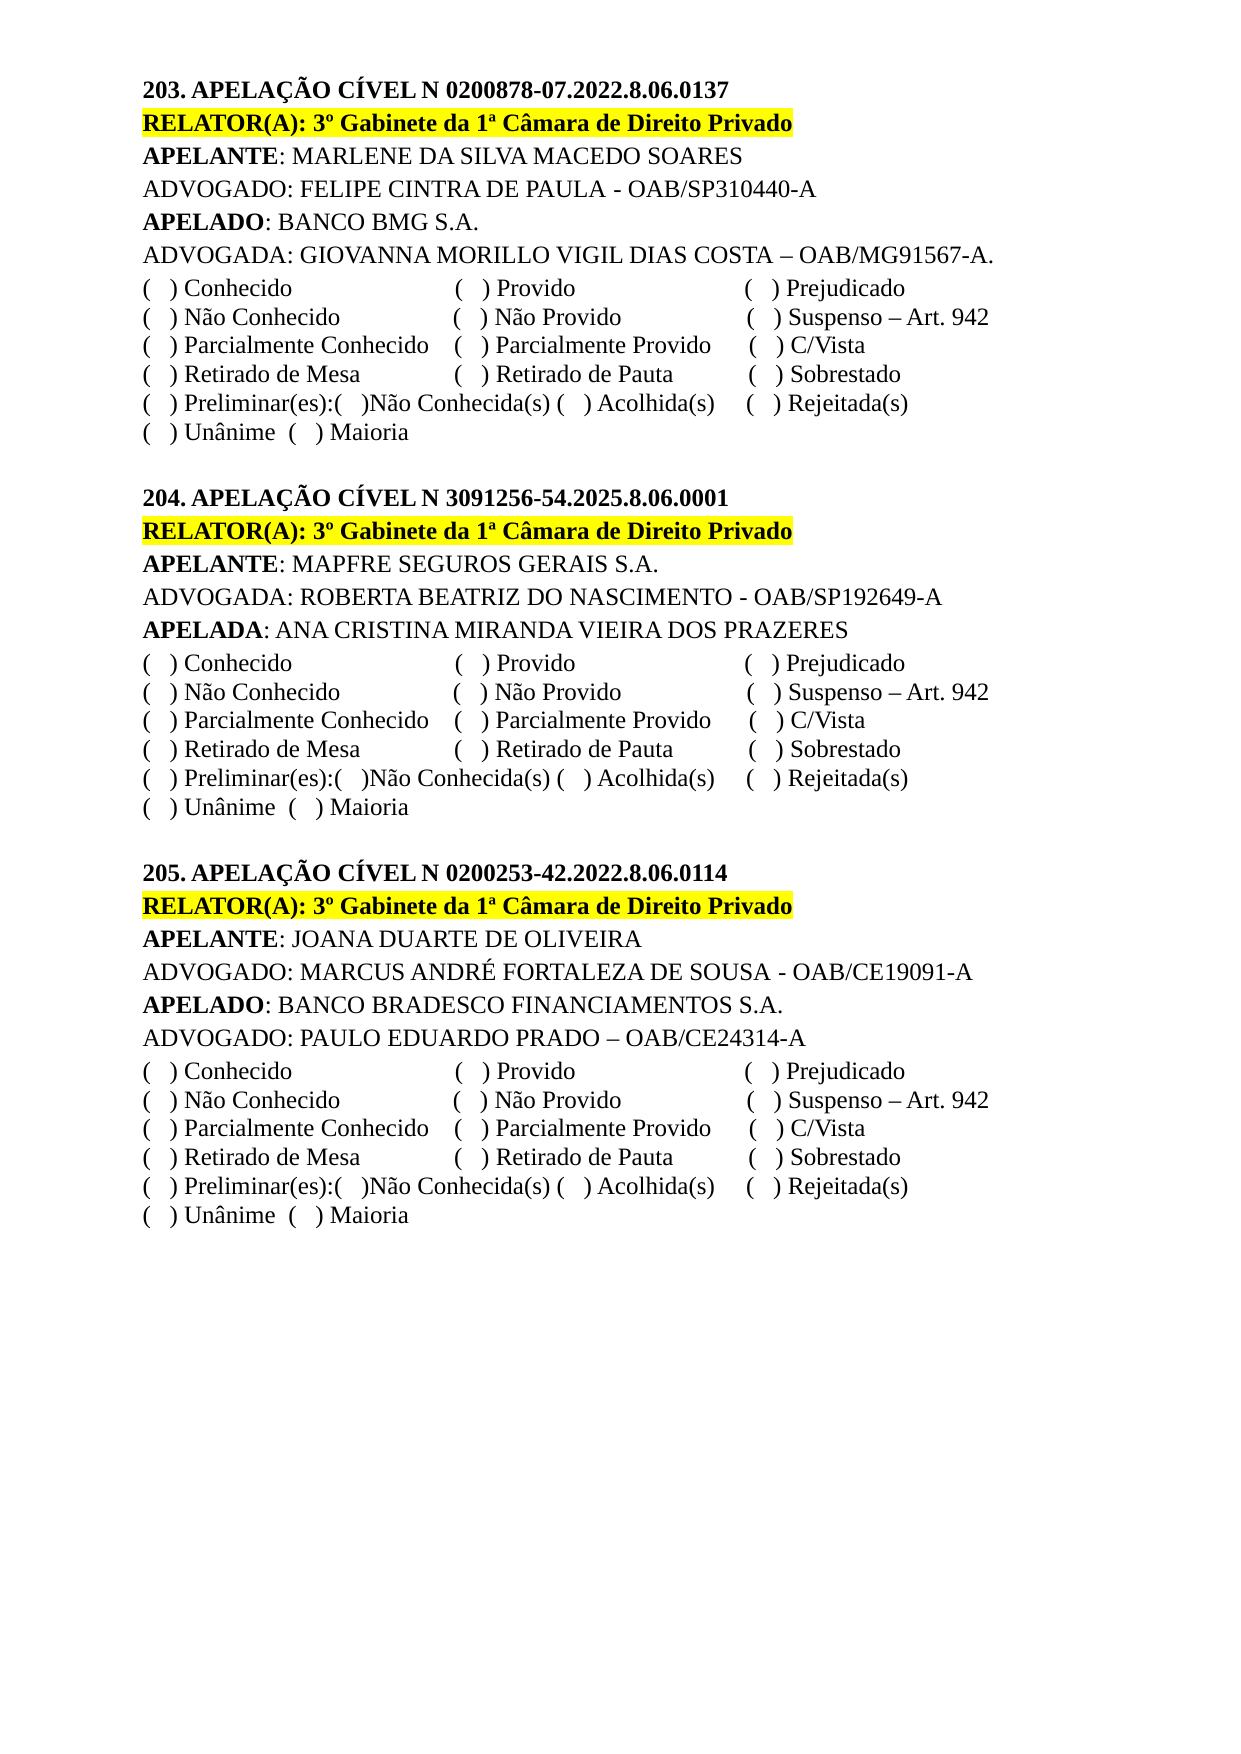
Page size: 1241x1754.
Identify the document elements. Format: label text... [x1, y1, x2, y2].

text 203. APELAÇÃO CÍVEL N 0200878-07.2022.8.06.0137 RELATOR(A): 3º Gabinete da 1ª Câmara de Direito Privado APELANTE: MARLENE DA SILVA MACEDO SOARES ADVOGADO: FELIPE CINTRA DE PAULA - OAB/SP310440-A APELADO: BANCO BMG S.A. ADVOGADA: GIOVANNA MORILLO VIGIL DIAS COSTA – OAB/MG91567-A. [142, 75, 1141, 269]
text ( ) Conhecido ( ) Provido ( ) Prejudicado [142, 1056, 1141, 1085]
text ( ) Não Conhecido ( ) Não Provido ( ) Suspenso – Art. 942 [142, 302, 1158, 331]
text ( ) Retirado de Mesa ( ) Retirado de Pauta ( ) Sobrestado [142, 359, 1158, 388]
text ( ) Retirado de Mesa ( ) Retirado de Pauta ( ) Sobrestado [142, 1142, 1158, 1171]
text ( ) Parcialmente Conhecido ( ) Parcialmente Provido ( ) C/Vista [142, 1113, 1158, 1142]
text ( ) Parcialmente Conhecido ( ) Parcialmente Provido ( ) C/Vista [142, 331, 1158, 359]
text ( ) Preliminar(es):( )Não Conhecida(s) ( ) Acolhida(s) ( ) Rejeitada(s) [142, 1171, 1158, 1200]
text ( ) Não Conhecido ( ) Não Provido ( ) Suspenso – Art. 942 [142, 1085, 1158, 1113]
text ( ) Unânime ( ) Maioria [142, 1200, 1141, 1294]
text ( ) Unânime ( ) Maioria 205. APELAÇÃO CÍVEL N 0200253-42.2022.8.06.0114 RELATOR(A): 3º Gabinete da 1ª Câmara de Direito Privado APELANTE: JOANA DUARTE DE OLIVEIRA ADVOGADO: MARCUS ANDRÉ FORTALEZA DE SOUSA - OAB/CE19091-A APELADO: BANCO BRADESCO FINANCIAMENTOS S.A. ADVOGADO: PAULO EDUARDO PRADO – OAB/CE24314-A [142, 792, 1141, 1052]
text ( ) Conhecido ( ) Provido ( ) Prejudicado [142, 273, 1141, 302]
text ( ) Retirado de Mesa ( ) Retirado de Pauta ( ) Sobrestado [142, 734, 1158, 763]
text ( ) Não Conhecido ( ) Não Provido ( ) Suspenso – Art. 942 [142, 677, 1158, 706]
text ( ) Parcialmente Conhecido ( ) Parcialmente Provido ( ) C/Vista [142, 706, 1158, 734]
text ( ) Preliminar(es):( )Não Conhecida(s) ( ) Acolhida(s) ( ) Rejeitada(s) [142, 388, 1158, 417]
text ( ) Unânime ( ) Maioria 204. APELAÇÃO CÍVEL N 3091256-54.2025.8.06.0001 RELATOR(A): 3º Gabinete da 1ª Câmara de Direito Privado APELANTE: MAPFRE SEGUROS GERAIS S.A. ADVOGADA: ROBERTA BEATRIZ DO NASCIMENTO - OAB/SP192649-A APELADA: ANA CRISTINA MIRANDA VIEIRA DOS PRAZERES [142, 417, 1141, 644]
text ( ) Conhecido ( ) Provido ( ) Prejudicado [142, 648, 1141, 677]
text ( ) Preliminar(es):( )Não Conhecida(s) ( ) Acolhida(s) ( ) Rejeitada(s) [142, 763, 1158, 792]
